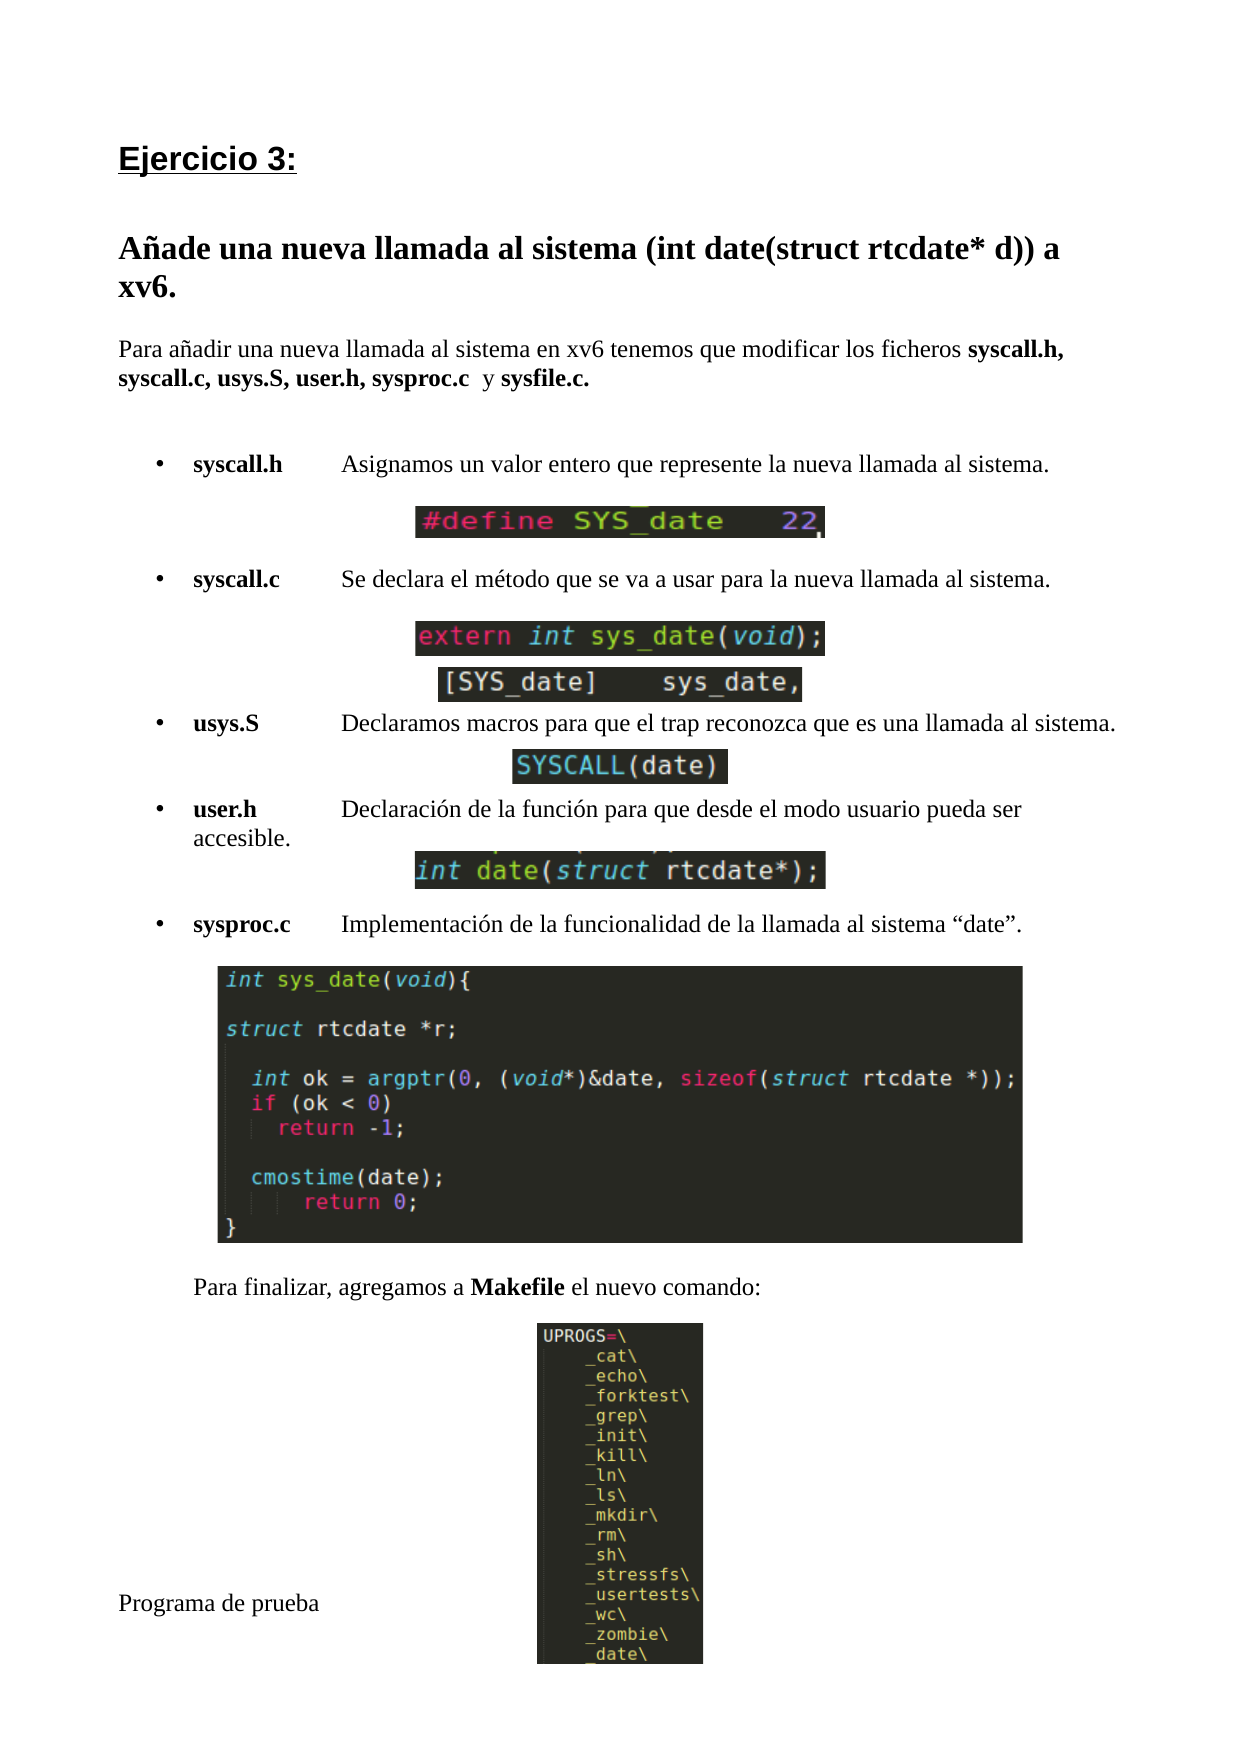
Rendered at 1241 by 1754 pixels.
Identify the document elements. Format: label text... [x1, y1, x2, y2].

list usys.S Declaramos macros para que el trap reconozca que es una llamada al sistema. [156, 708, 1122, 736]
picture [537, 1323, 704, 1664]
list syscall.c Se declara el método que se va a usar para la nueva llamada al sistema. [156, 564, 1122, 593]
text [704, 1588, 1122, 1617]
list user.h Declaración de la función para que desde el modo usuario pueda ser accesible. [156, 794, 1122, 851]
picture [438, 667, 803, 702]
picture [415, 621, 825, 656]
picture [512, 749, 728, 784]
list syscall.h Asignamos un valor entero que represente la nueva llamada al sistema. [156, 449, 1122, 478]
text Programa de prueba [118, 1588, 537, 1617]
text Para añadir una nueva llamada al sistema en xv6 tenemos que modificar los ficheros syscall.h, syscall.c, usys.S, user.h, sysproc.c y sysfile.c. [118, 334, 1122, 391]
list Para finalizar, agregamos a Makefile el nuevo comando: [156, 1272, 1122, 1301]
picture [414, 851, 826, 889]
picture [415, 506, 825, 538]
list sysproc.c Implementación de la funcionalidad de la llamada al sistema “date”. [156, 909, 1122, 938]
text Añade una nueva llamada al sistema (int date(struct rtcdate* d)) a xv6. [118, 228, 1122, 305]
subtitle Ejercicio 3: [118, 139, 1122, 178]
picture [217, 966, 1023, 1243]
